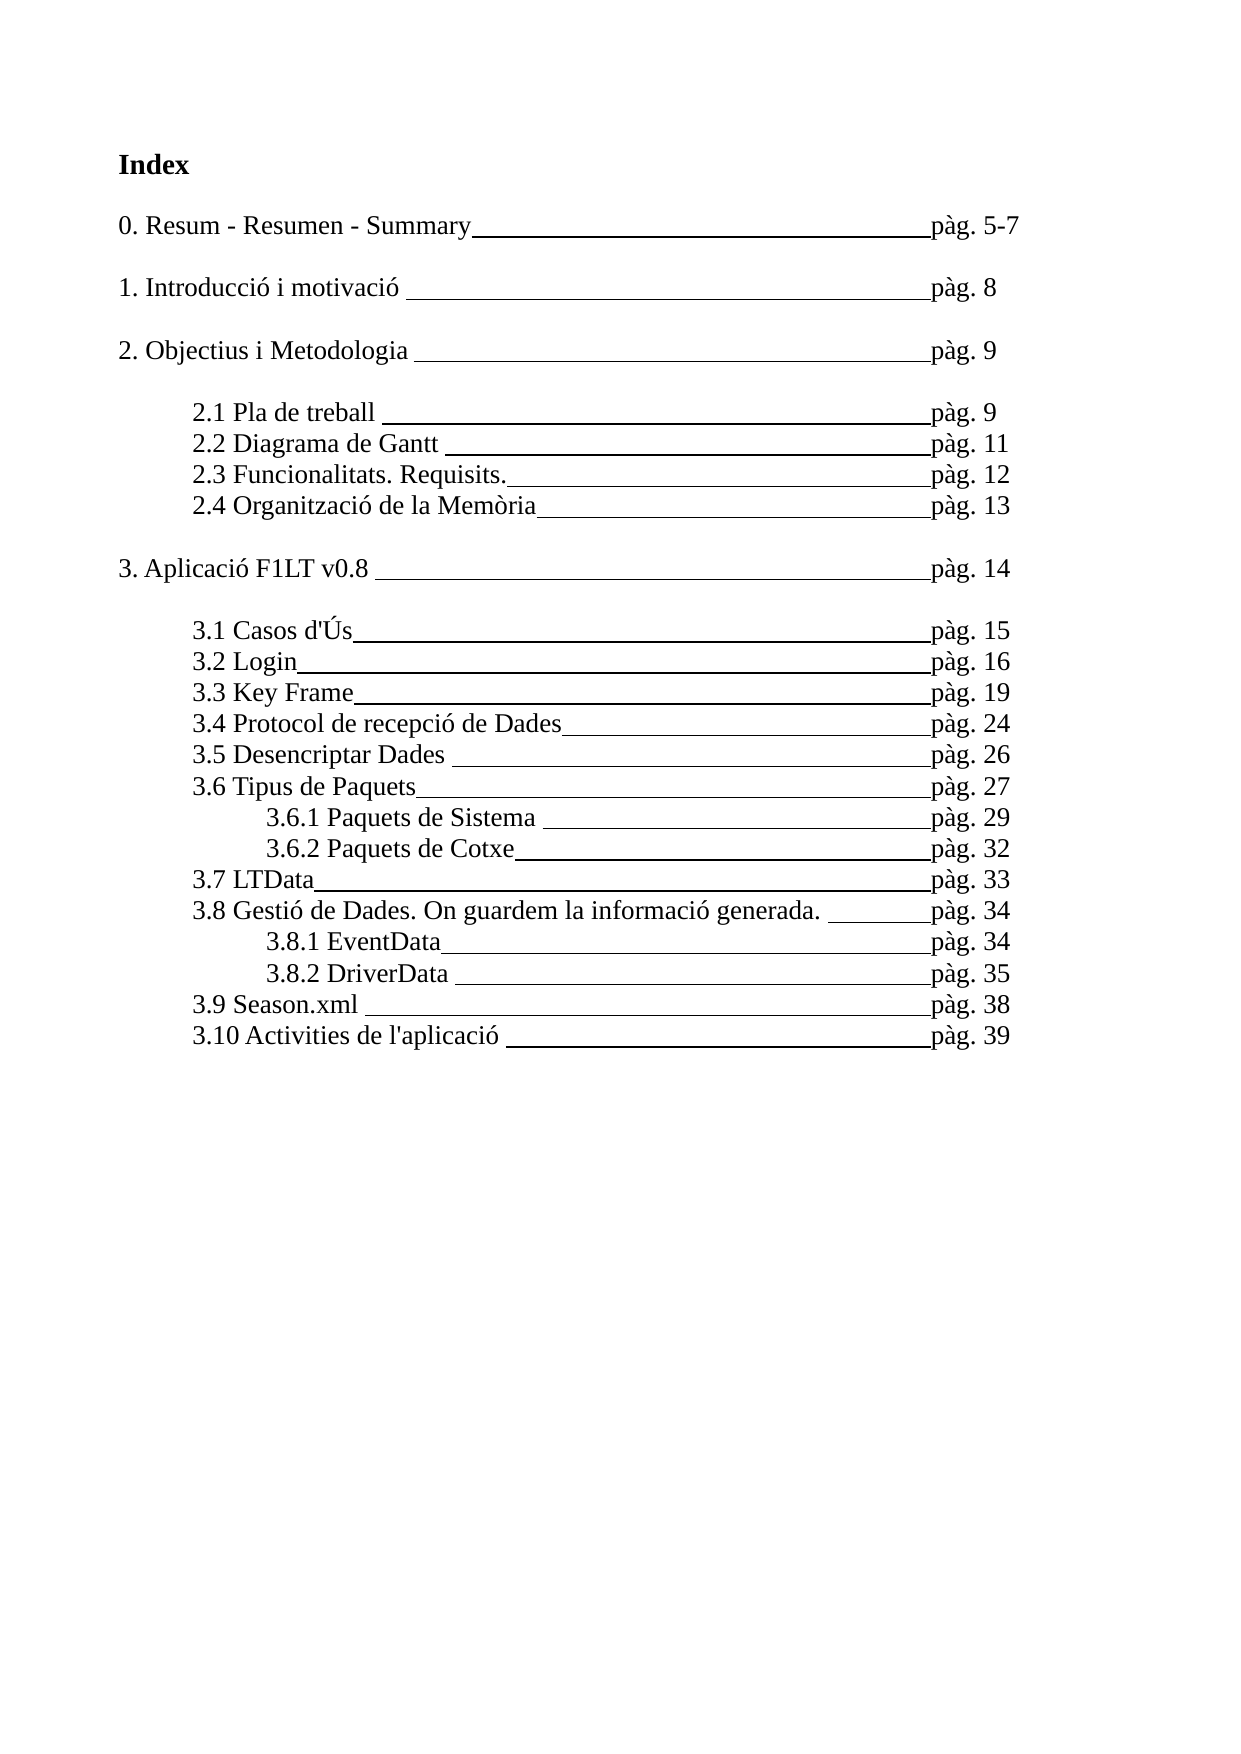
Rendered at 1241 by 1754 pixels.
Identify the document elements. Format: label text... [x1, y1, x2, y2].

text 3.8.2 DriverData pàg. 35 [118, 957, 1122, 988]
text 2. Objectius i Metodologia pàg. 9 [118, 334, 1122, 365]
text 3.5 Desencriptar Dades pàg. 26 [118, 739, 1122, 770]
text 3.8 Gestió de Dades. On guardem la informació generada. pàg. 34 [118, 894, 1122, 926]
text 0. Resum - Resumen - Summary pàg. 5-7 [118, 209, 1122, 240]
text 2.1 Pla de treball pàg. 9 [118, 396, 1122, 427]
text 3.4 Protocol de recepció de Dades pàg. 24 [118, 707, 1122, 739]
text 3.9 Season.xml pàg. 38 [118, 988, 1122, 1019]
text 3.6 Tipus de Paquets pàg. 27 [118, 770, 1122, 801]
text 2.3 Funcionalitats. Requisits. pàg. 12 [118, 458, 1122, 489]
text 3.3 Key Frame pàg. 19 [118, 676, 1122, 707]
text 3.7 LTData pàg. 33 [118, 863, 1122, 894]
text 2.4 Organització de la Memòria pàg. 13 [118, 489, 1122, 521]
text 3.1 Casos d'Ús pàg. 15 [118, 614, 1122, 645]
text 2.2 Diagrama de Gantt pàg. 11 [118, 427, 1122, 458]
text 3. Aplicació F1LT v0.8 pàg. 14 [118, 552, 1122, 583]
text 3.10 Activities de l'aplicació pàg. 39 [118, 1019, 1122, 1050]
text 3.6.2 Paquets de Cotxe pàg. 32 [118, 832, 1122, 863]
text 3.6.1 Paquets de Sistema pàg. 29 [118, 801, 1122, 832]
text Index [118, 147, 1122, 180]
text 3.2 Login pàg. 16 [118, 645, 1122, 676]
text 3.8.1 EventData pàg. 34 [118, 926, 1122, 957]
text 1. Introducció i motivació pàg. 8 [118, 271, 1122, 303]
